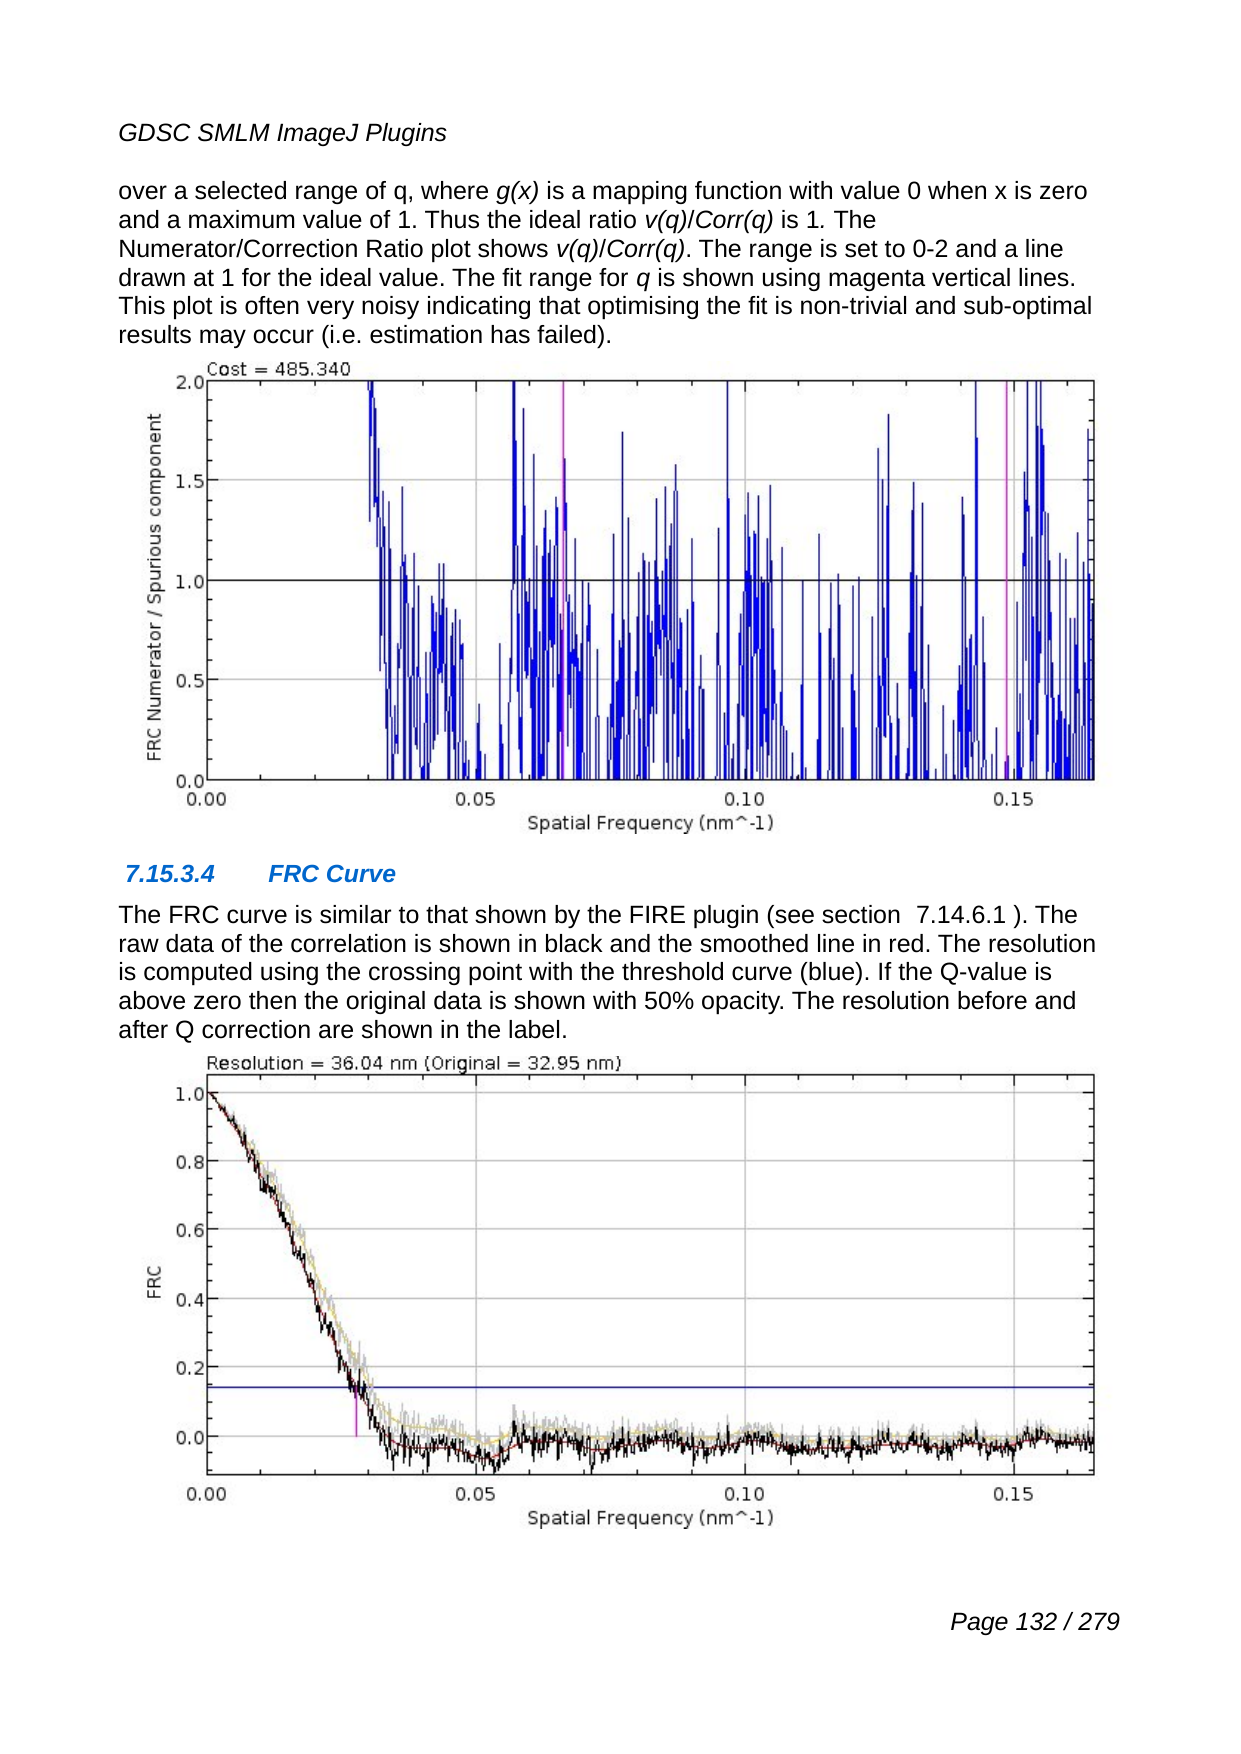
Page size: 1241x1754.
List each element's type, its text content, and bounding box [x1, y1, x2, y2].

text over a selected range of q, where g(x) is a mapping function with value 0 when x is zero and a maximum value of 1. Thus the ideal ratio v(q)/Corr(q) is 1. The Numerator/Correction Ratio plot shows v(q)/Corr(q). The range is set to 0-2 and a line drawn at 1 for the ideal value. The fit range for q is shown using magenta vertical lines. This plot is often very noisy indicating that optimising the fit is non-trivial and sub-optimal results may occur (i.e. estimation has failed). [118, 176, 1122, 349]
picture [118, 361, 1123, 834]
subtitle FRC Curve [118, 859, 1122, 887]
text The FRC curve is similar to that shown by the FIRE plugin (see section 7.14.6.1). The raw data of the correlation is shown in black and the smoothed line in red. The resolution is computed using the crossing point with the threshold curve (blue). If the Q-value is above zero then the original data is shown with 50% opacity. The resolution before and after Q correction are shown in the label. [118, 900, 1122, 1043]
picture [118, 1056, 1123, 1529]
